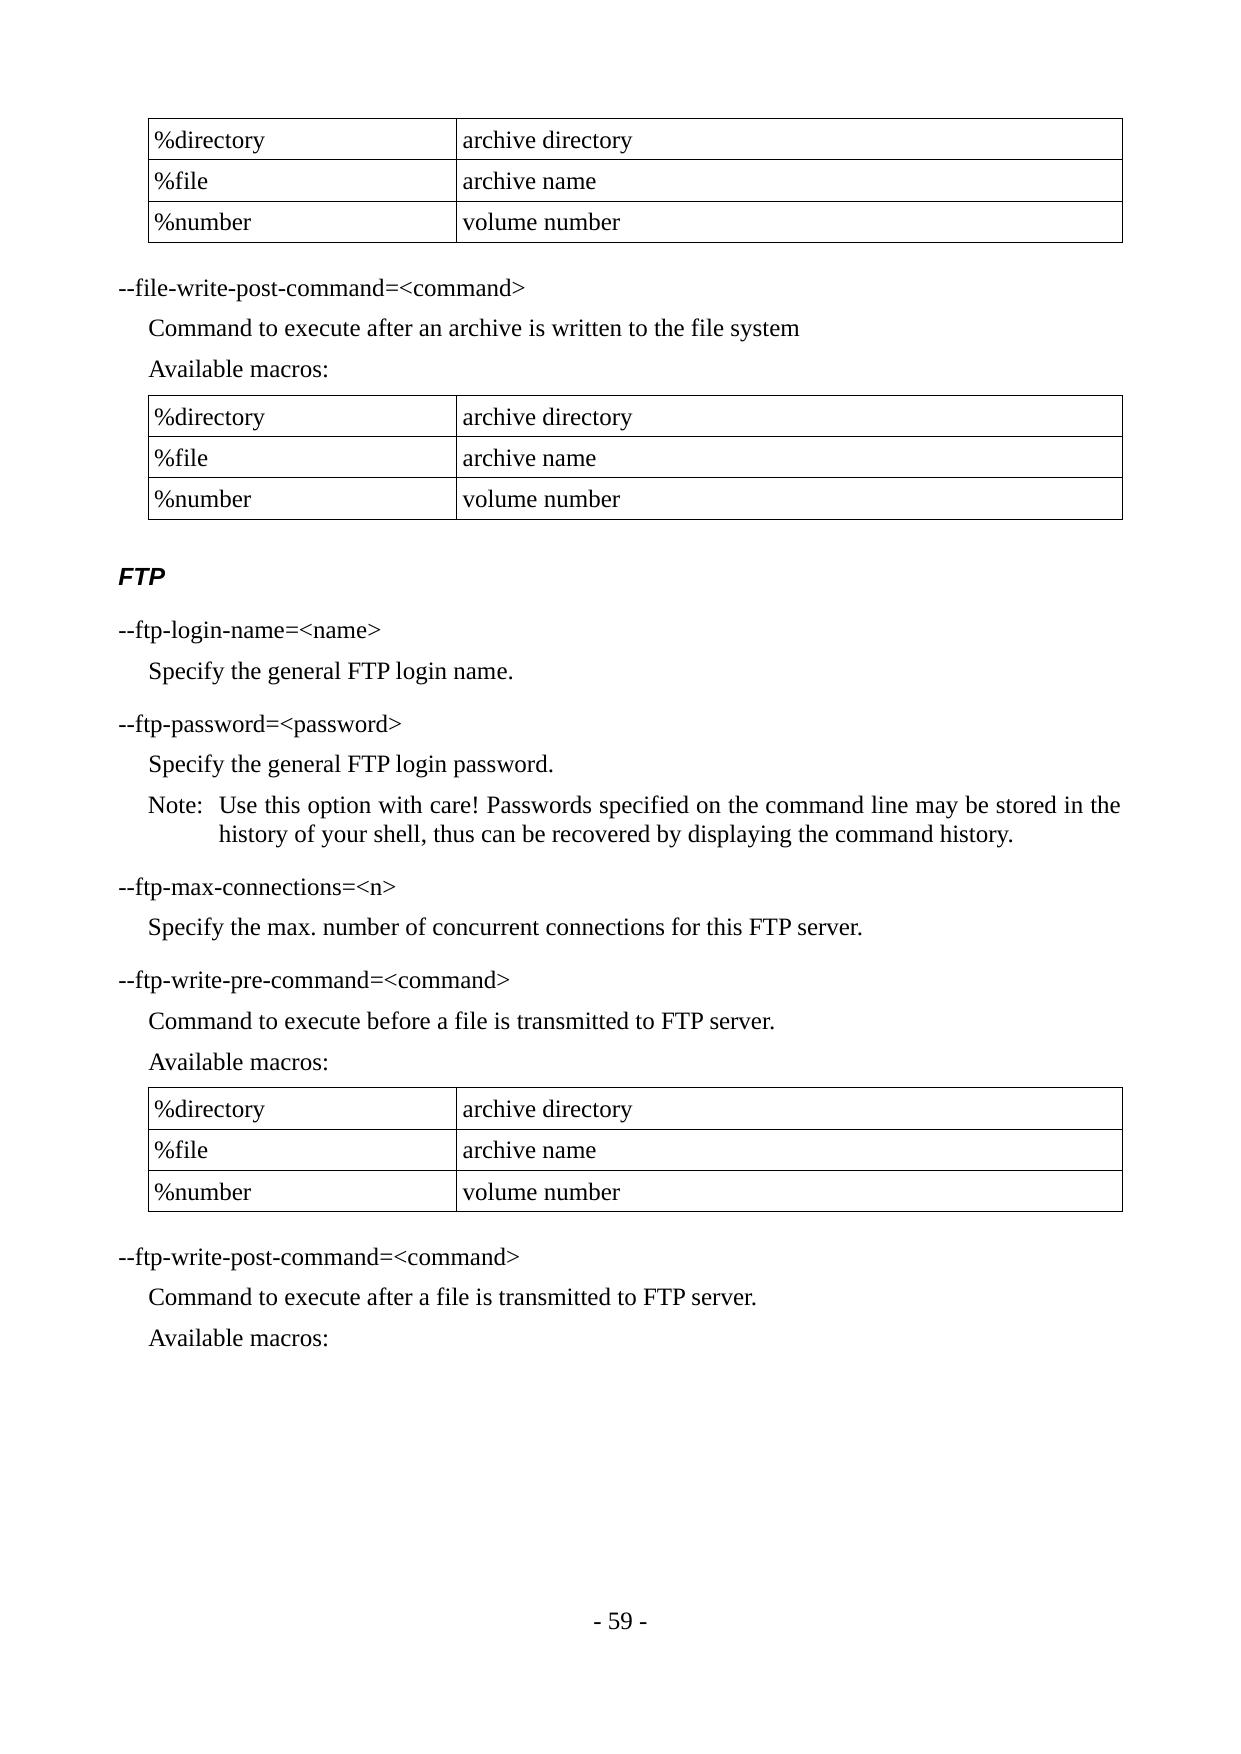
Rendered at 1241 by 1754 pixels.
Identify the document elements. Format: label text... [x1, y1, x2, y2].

table_header archive directory [457, 119, 1122, 159]
text Specify the general FTP login name. [148, 656, 1122, 685]
subtitle FTP [118, 562, 1122, 591]
table_cell volume number [457, 202, 1122, 242]
table_header %directory [149, 396, 456, 436]
title --ftp-password=<password> [118, 709, 1122, 737]
table_header %directory [149, 119, 456, 159]
text Specify the general FTP login password. [148, 749, 1122, 778]
text Note: Use this option with care! Passwords specified on the command line may be stored in the history of your shell, thus can be recovered by displaying the command history. [148, 790, 1122, 848]
table_cell archive name [457, 160, 1122, 201]
title --ftp-write-post-command=<command> [118, 1242, 1122, 1271]
table_cell %file [149, 1130, 456, 1170]
title --ftp-write-pre-command=<command> [118, 965, 1122, 994]
table_header archive directory [457, 1088, 1122, 1128]
title --ftp-login-name=<name> [118, 615, 1122, 644]
table_cell archive name [457, 437, 1122, 477]
table_cell volume number [457, 478, 1122, 518]
table_cell %file [149, 160, 456, 201]
title --ftp-max-connections=<n> [118, 872, 1122, 900]
title --file-write-post-command=<command> [118, 273, 1122, 301]
text Available macros: [148, 354, 1122, 383]
text Available macros: [148, 1323, 1122, 1352]
text Command to execute before a file is transmitted to FTP server. [148, 1006, 1122, 1034]
table_cell %file [149, 437, 456, 477]
table_cell %number [149, 202, 456, 242]
text Command to execute after a file is transmitted to FTP server. [148, 1282, 1122, 1311]
text Available macros: [148, 1047, 1122, 1075]
text Command to execute after an archive is written to the file system [148, 313, 1122, 342]
table_cell %number [149, 1171, 456, 1211]
table_cell %number [149, 478, 456, 518]
table_cell volume number [457, 1171, 1122, 1211]
table_cell archive name [457, 1130, 1122, 1170]
table_header %directory [149, 1088, 456, 1128]
text Specify the max. number of concurrent connections for this FTP server. [148, 912, 1122, 941]
table_header archive directory [457, 396, 1122, 436]
